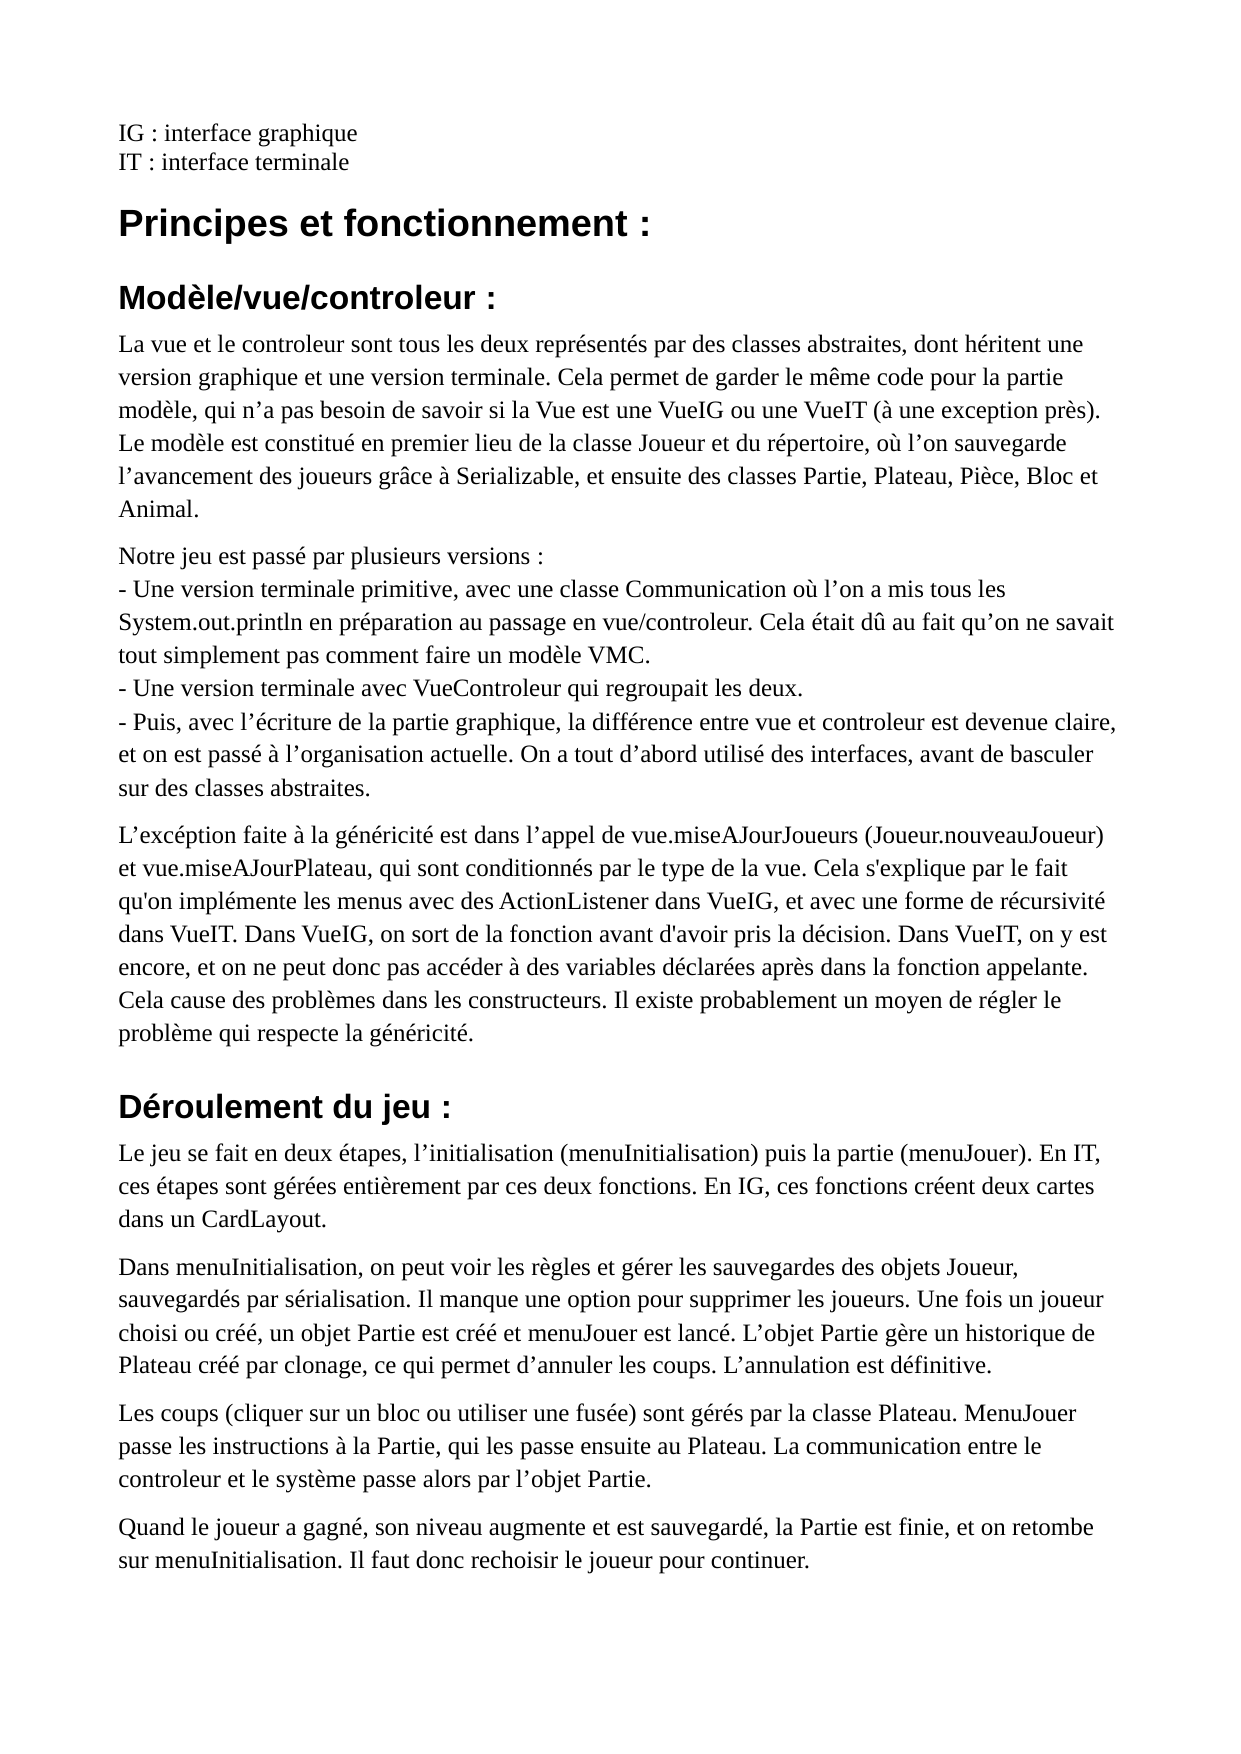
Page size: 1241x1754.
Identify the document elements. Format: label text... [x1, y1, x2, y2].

subtitle Déroulement du jeu : [118, 1087, 1122, 1125]
subtitle Modèle/vue/controleur : [118, 278, 1122, 316]
text Quand le joueur a gagné, son niveau augmente et est sauvegardé, la Partie est finie, et on retombe sur menuInitialisation. Il faut donc rechoisir le joueur pour continuer. [118, 1512, 1122, 1574]
text Les coups (cliquer sur un bloc ou utiliser une fusée) sont gérés par la classe Plateau. MenuJouer passe les instructions à la Partie, qui les passe ensuite au Plateau. La communication entre le controleur et le système passe alors par l’objet Partie. [118, 1398, 1122, 1493]
text L’excéption faite à la généricité est dans l’appel de vue.miseAJourJoueurs (Joueur.nouveauJoueur) et vue.miseAJourPlateau, qui sont conditionnés par le type de la vue. Cela s'explique par le fait qu'on implémente les menus avec des ActionListener dans VueIG, et avec une forme de récursivité dans VueIT. Dans VueIG, on sort de la fonction avant d'avoir pris la décision. Dans VueIT, on y est encore, et on ne peut donc pas accéder à des variables déclarées après dans la fonction appelante. Cela cause des problèmes dans les constructeurs. Il existe probablement un moyen de régler le problème qui respecte la généricité. [118, 820, 1122, 1047]
text IT : interface terminale [118, 147, 1122, 176]
text Dans menuInitialisation, on peut voir les règles et gérer les sauvegardes des objets Joueur, sauvegardés par sérialisation. Il manque une option pour supprimer les joueurs. Une fois un joueur choisi ou créé, un objet Partie est créé et menuJouer est lancé. L’objet Partie gère un historique de Plateau créé par clonage, ce qui permet d’annuler les coups. L’annulation est définitive. [118, 1252, 1122, 1379]
text La vue et le controleur sont tous les deux représentés par des classes abstraites, dont héritent une version graphique et une version terminale. Cela permet de garder le même code pour la partie modèle, qui n’a pas besoin de savoir si la Vue est une VueIG ou une VueIT (à une exception près). Le modèle est constitué en premier lieu de la classe Joueur et du répertoire, où l’on sauvegarde l’avancement des joueurs grâce à Serializable, et ensuite des classes Partie, Plateau, Pièce, Bloc et Animal. [118, 329, 1122, 523]
text IG : interface graphique [118, 118, 1122, 147]
text Le jeu se fait en deux étapes, l’initialisation (menuInitialisation) puis la partie (menuJouer). En IT, ces étapes sont gérées entièrement par ces deux fonctions. En IG, ces fonctions créent deux cartes dans un CardLayout. [118, 1138, 1122, 1233]
text Notre jeu est passé par plusieurs versions : - Une version terminale primitive, avec une classe Communication où l’on a mis tous les System.out.println en préparation au passage en vue/controleur. Cela était dû au fait qu’on ne savait tout simplement pas comment faire un modèle VMC. - Une version terminale avec VueControleur qui regroupait les deux. - Puis, avec l’écriture de la partie graphique, la différence entre vue et controleur est devenue claire, et on est passé à l’organisation actuelle. On a tout d’abord utilisé des interfaces, avant de basculer sur des classes abstraites. [118, 541, 1122, 801]
subtitle Principes et fonctionnement : [118, 201, 1122, 244]
